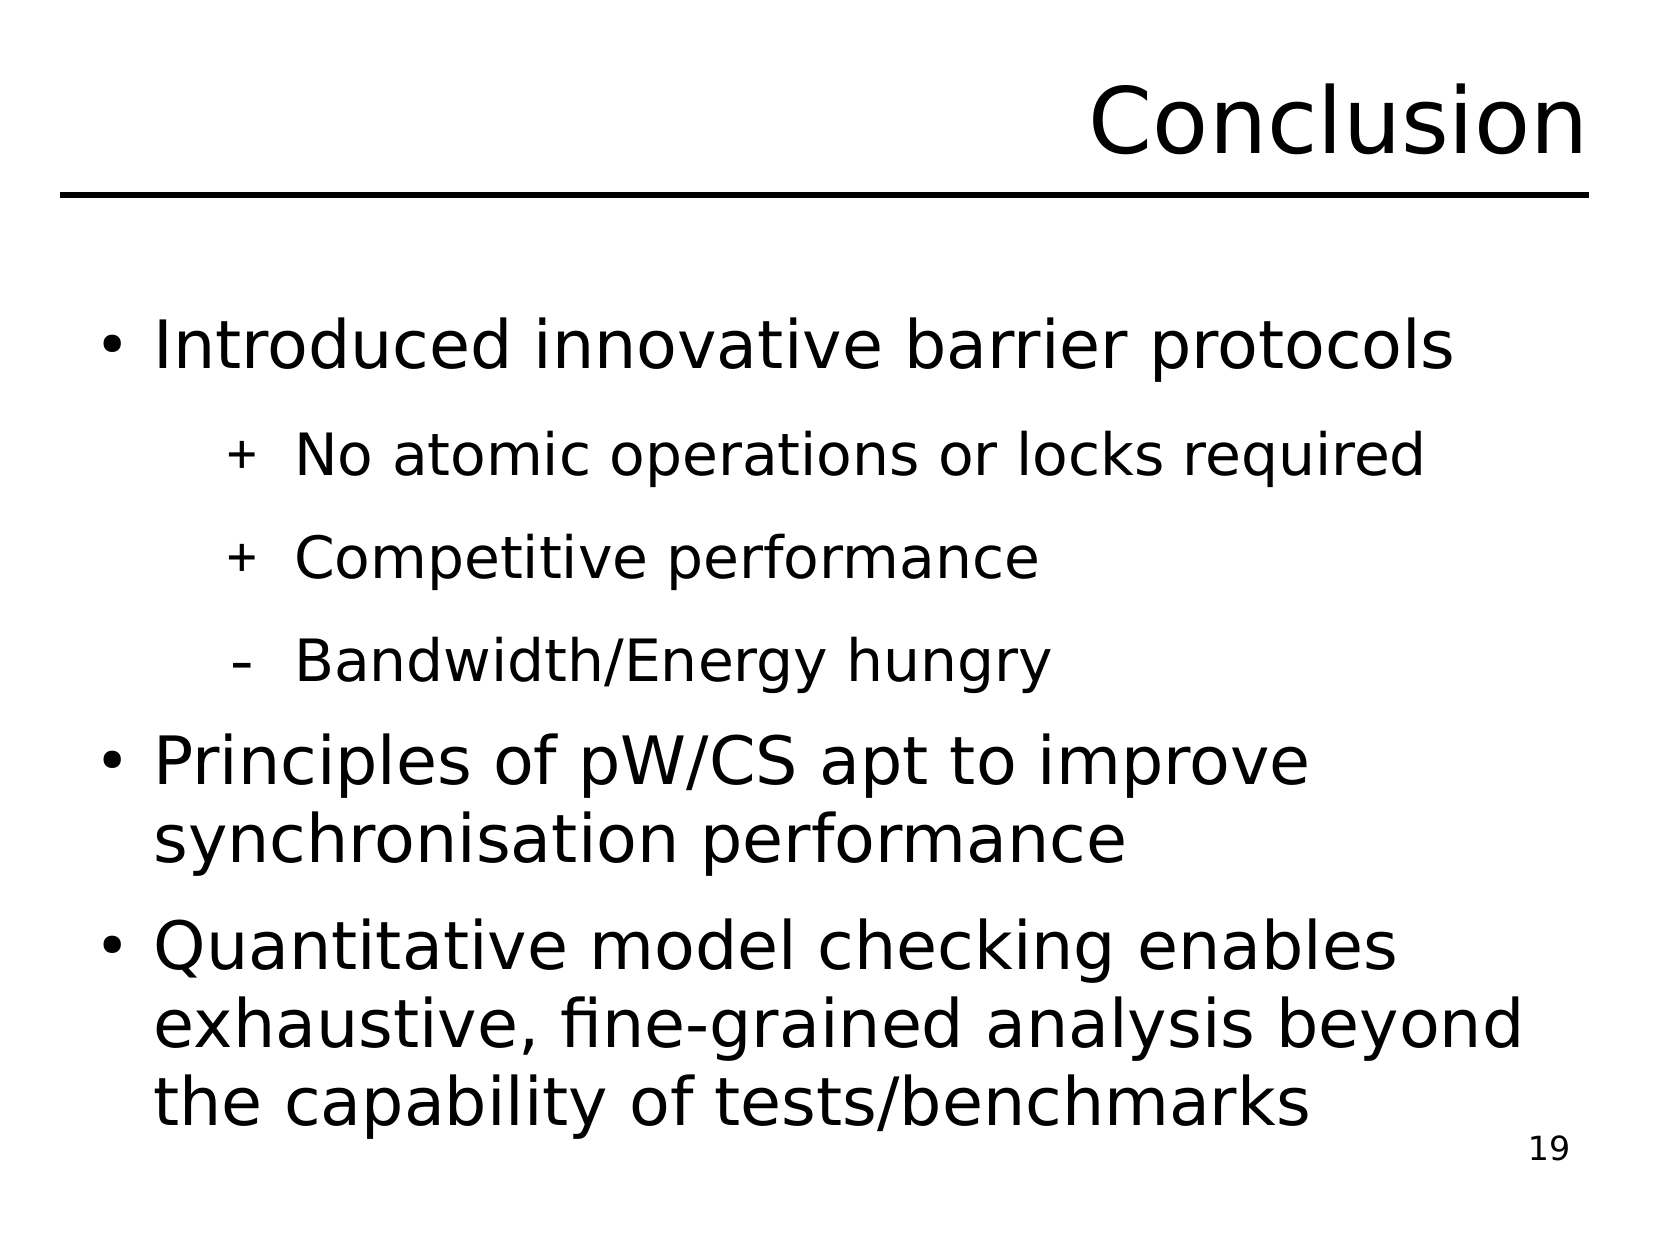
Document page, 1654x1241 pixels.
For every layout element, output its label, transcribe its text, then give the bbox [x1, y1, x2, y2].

list Introduced innovative barrier protocols + No atomic operations or locks required + Competitive performance - Bandwidth/Energy hungry Principles of pW/CS apt to improve synchronisation performance Quantitative model checking enables exhaustive, fine-grained analysis beyond the capability of tests/benchmarks [82, 306, 1571, 1111]
title Conclusion [101, 17, 1590, 226]
